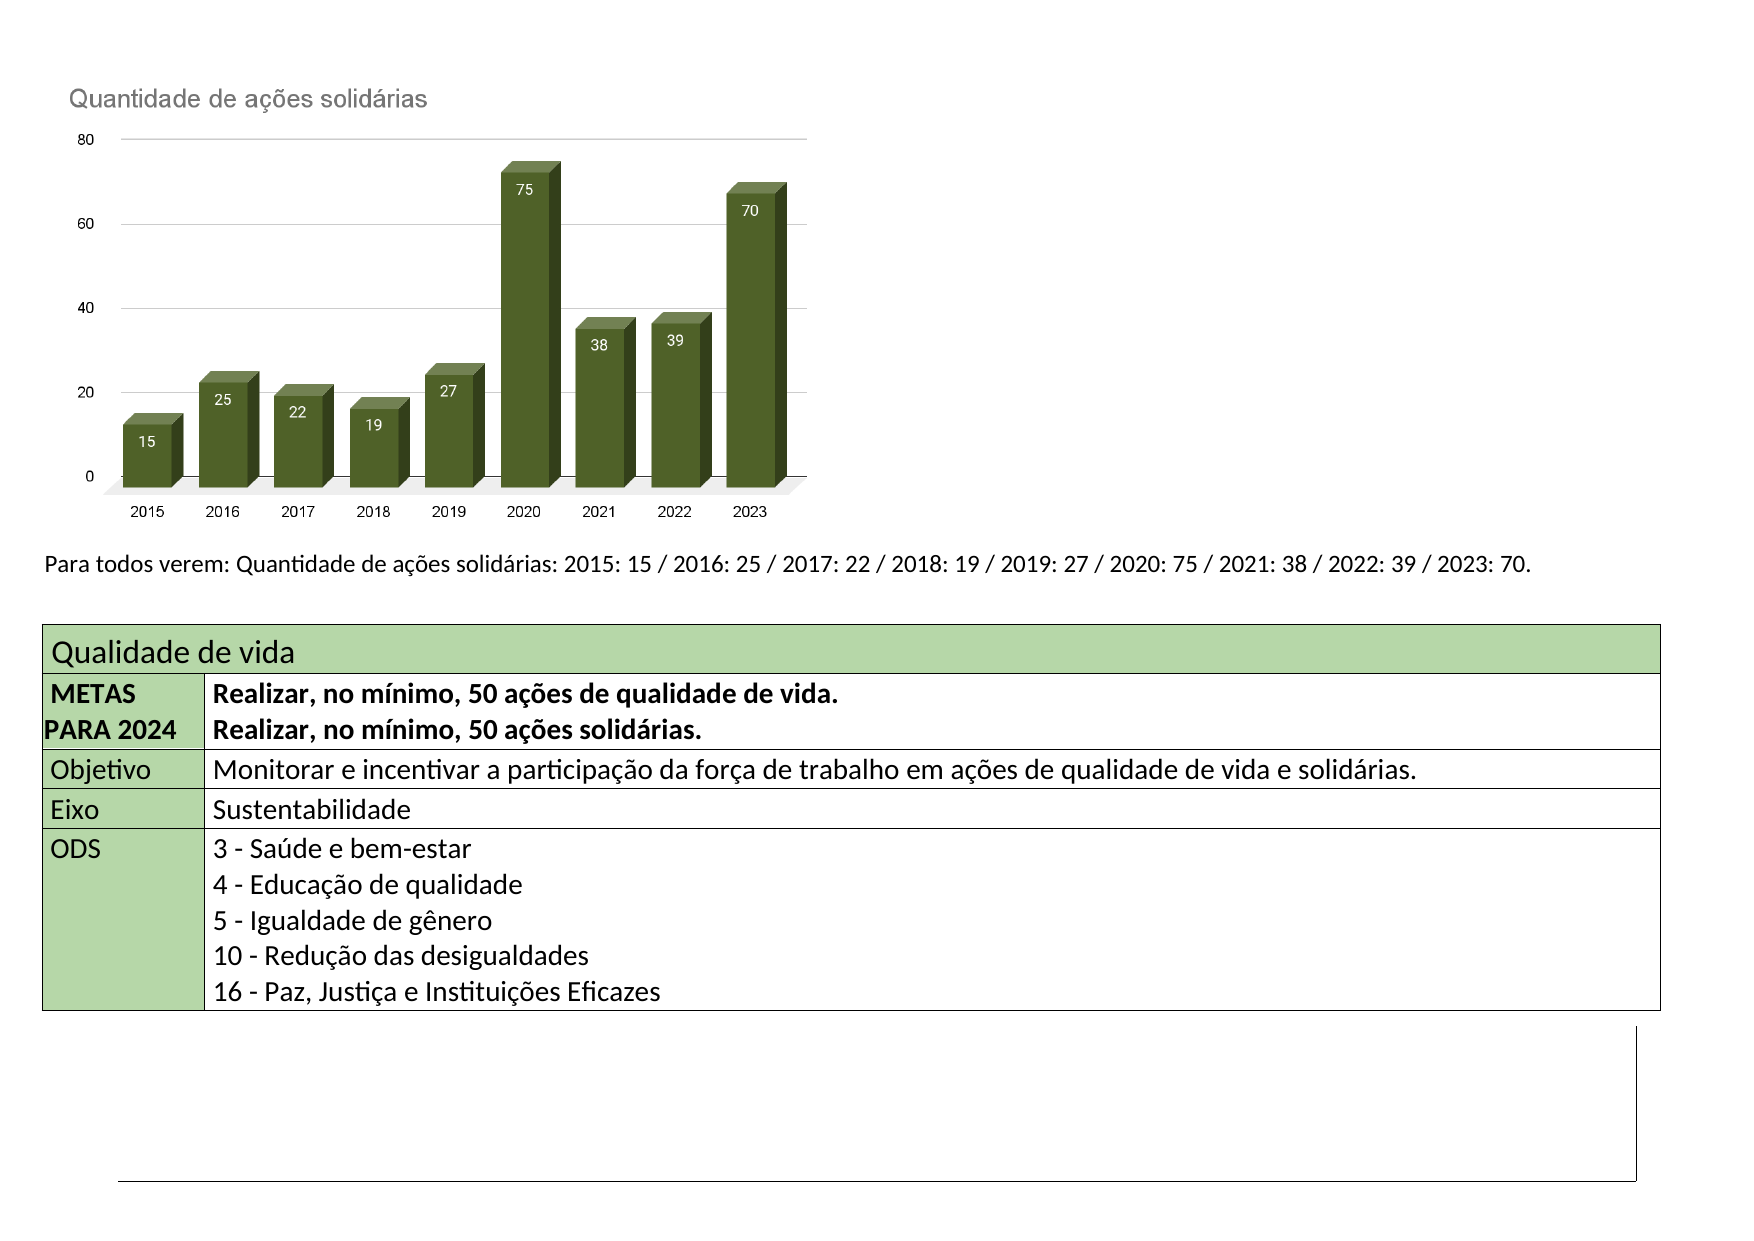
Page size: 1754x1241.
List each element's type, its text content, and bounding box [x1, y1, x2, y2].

text Para todos verem: Quantidade de ações solidárias: 2015: 15 / 2016: 25 / 2017: 22 / 2018: 19 / 2019: 27 / 2020: 75 / 2021: 38 / 2022: 39 / 2023: 70. [44, 548, 1712, 579]
table_cell ODS [43, 829, 204, 1010]
table_cell Realizar, no mínimo, 50 ações de qualidade de vida. Realizar, no mínimo, 50 ações solidárias. [205, 674, 1660, 748]
table_cell Monitorar e incentivar a participação da força de trabalho em ações de qualidade de vida e solidárias. [205, 750, 1660, 788]
table_cell Sustentabilidade [205, 789, 1660, 828]
table_cell Eixo [43, 789, 204, 828]
table_header Qualidade de vida [43, 625, 1660, 673]
table_cell 3 - Saúde e bem-estar 4 - Educação de qualidade 5 - Igualdade de gênero 10 - Redução das desigualdades 16 - Paz, Justiça e Instituições Eficazes [205, 829, 1660, 1010]
table_cell METAS PARA 2024 [43, 674, 204, 748]
table_cell Objetivo [43, 750, 204, 788]
